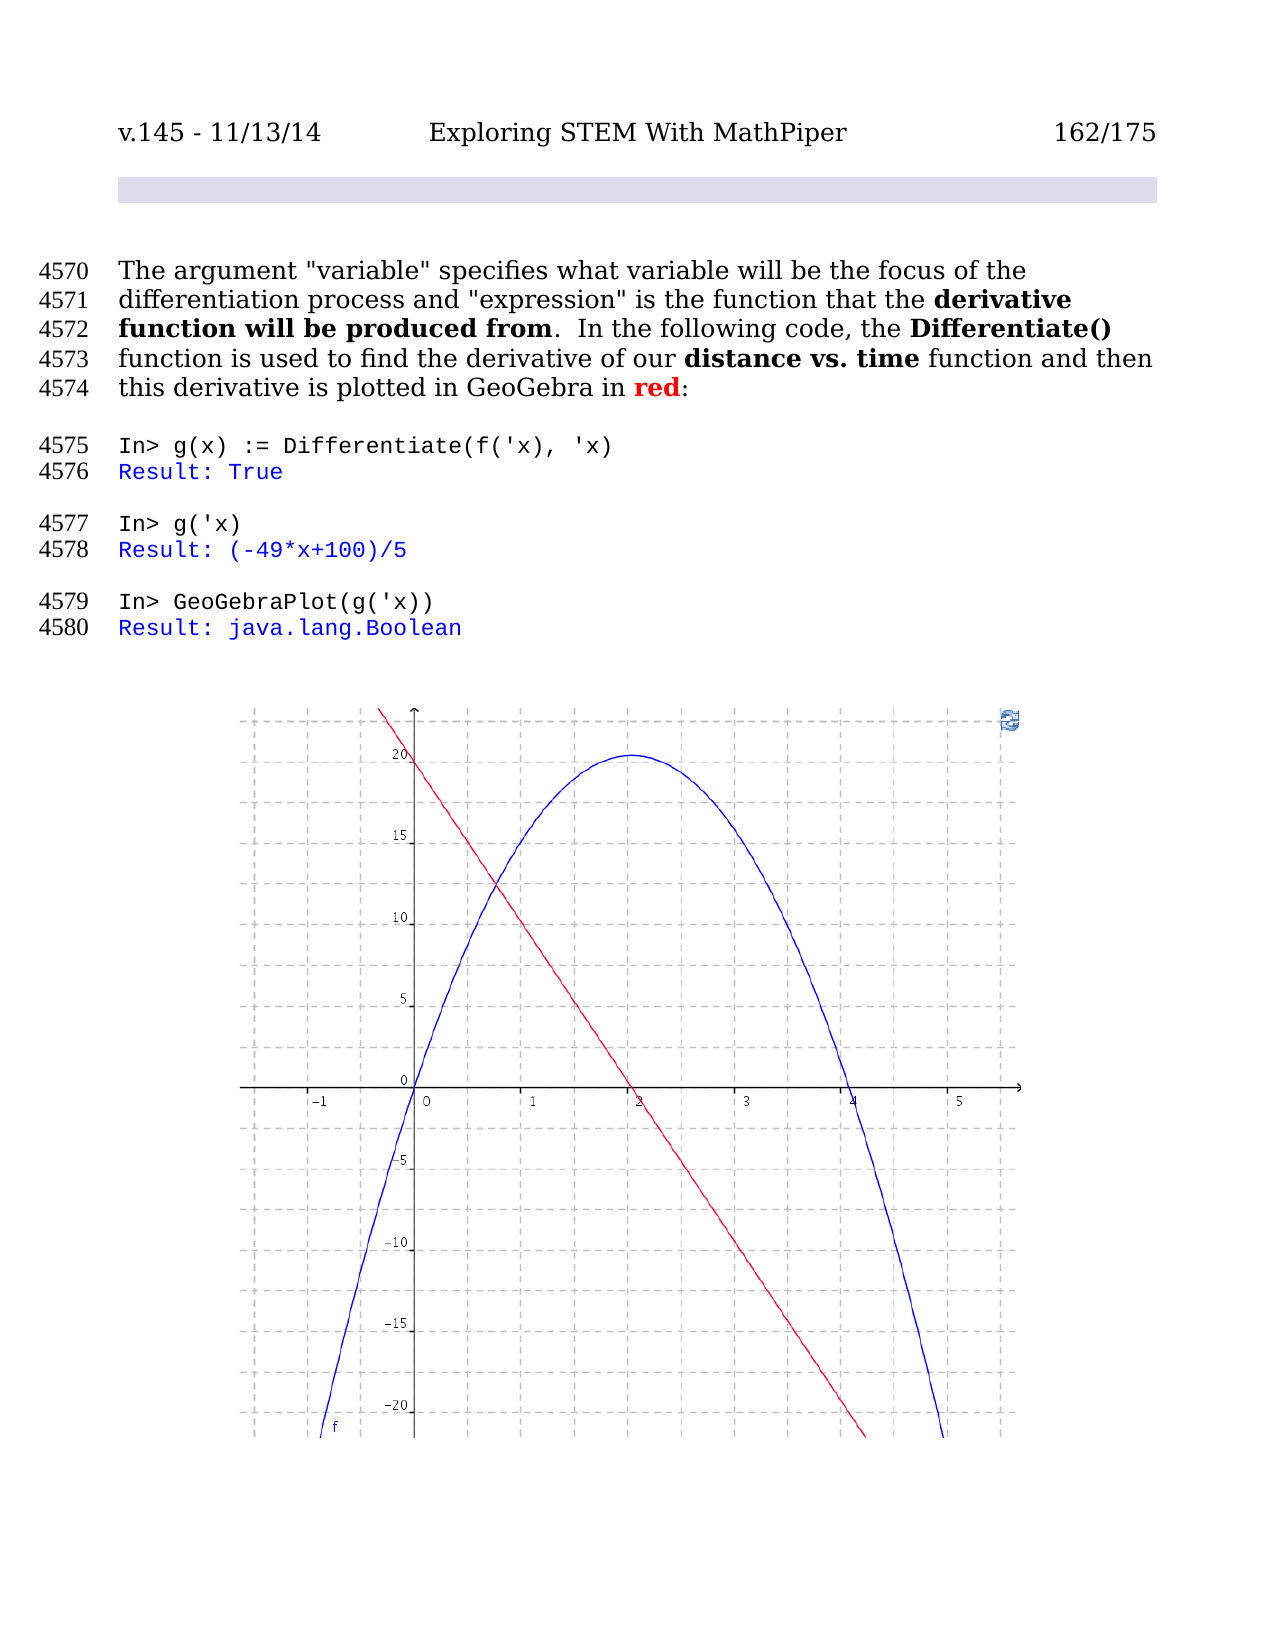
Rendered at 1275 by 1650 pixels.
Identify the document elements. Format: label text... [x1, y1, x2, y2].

picture [239, 708, 1022, 1438]
table_header [118, 177, 1157, 203]
text In> g(x) := Differentiate(f('x), 'x) [118, 434, 1157, 460]
text Result: True [118, 460, 1157, 486]
text Result: java.lang.Boolean [118, 616, 1157, 642]
text In> g('x) [118, 512, 1157, 538]
text Result: (-49*x+100)/5 [118, 538, 1157, 564]
text The argument "variable" specifies what variable will be the focus of the differentiation process and "expression" is the function that the derivative function will be produced from. In the following code, the Differentiate() function is used to find the derivative of our distance vs. time function and then this derivative is plotted in GeoGebra in red: [118, 256, 1157, 402]
text In> GeoGebraPlot(g('x)) [118, 590, 1157, 616]
